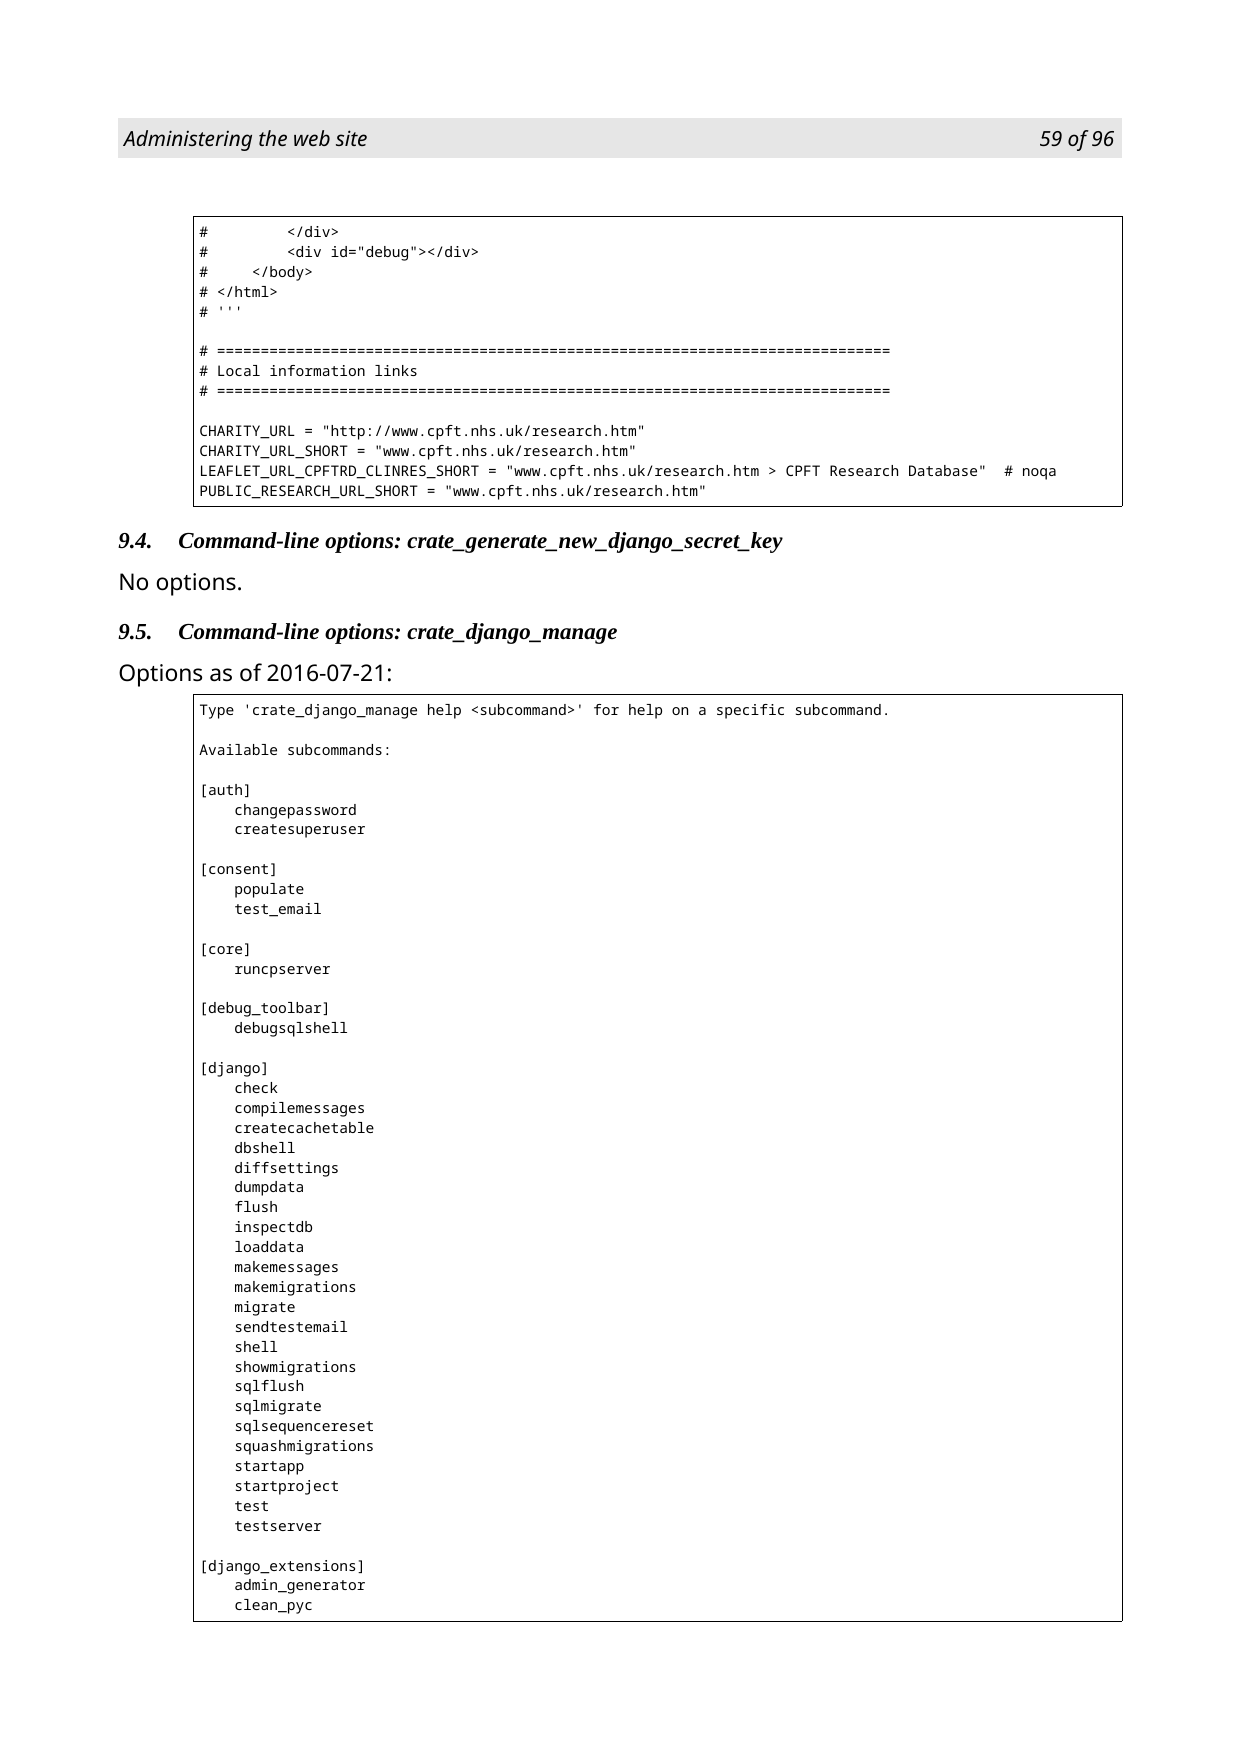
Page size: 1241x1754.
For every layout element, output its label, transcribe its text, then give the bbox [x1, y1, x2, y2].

text Options as of 2016-07-21: [118, 657, 1122, 688]
subtitle Command-line options: crate_generate_new_django_secret_key [118, 527, 1122, 553]
table_header Type 'crate_django_manage help <subcommand>' for help on a specific subcommand. Available subcommands: [auth] changepassword createsuperuser [consent] populate test_email [core] runcpserver [debug_toolbar] debugsqlshell [django] check compilemessages createcachetable dbshell diffsettings dumpdata flush inspectdb loaddata makemessages makemigrations migrate sendtestemail shell showmigrations sqlflush sqlmigrate sqlsequencereset squashmigrations startapp startproject test testserver [django_extensions] admin_generator clean_pyc [194, 695, 1122, 1621]
text No options. [118, 566, 1122, 597]
table_header # </div> # <div id="debug"></div> # </body> # </html> # ''' # ============================================================================= # Local information links # ============================================================================= CHARITY_URL = "http://www.cpft.nhs.uk/research.htm" CHARITY_URL_SHORT = "www.cpft.nhs.uk/research.htm" LEAFLET_URL_CPFTRD_CLINRES_SHORT = "www.cpft.nhs.uk/research.htm > CPFT Research Database" # noqa PUBLIC_RESEARCH_URL_SHORT = "www.cpft.nhs.uk/research.htm" [194, 217, 1122, 506]
subtitle Command-line options: crate_django_manage [118, 618, 1122, 644]
